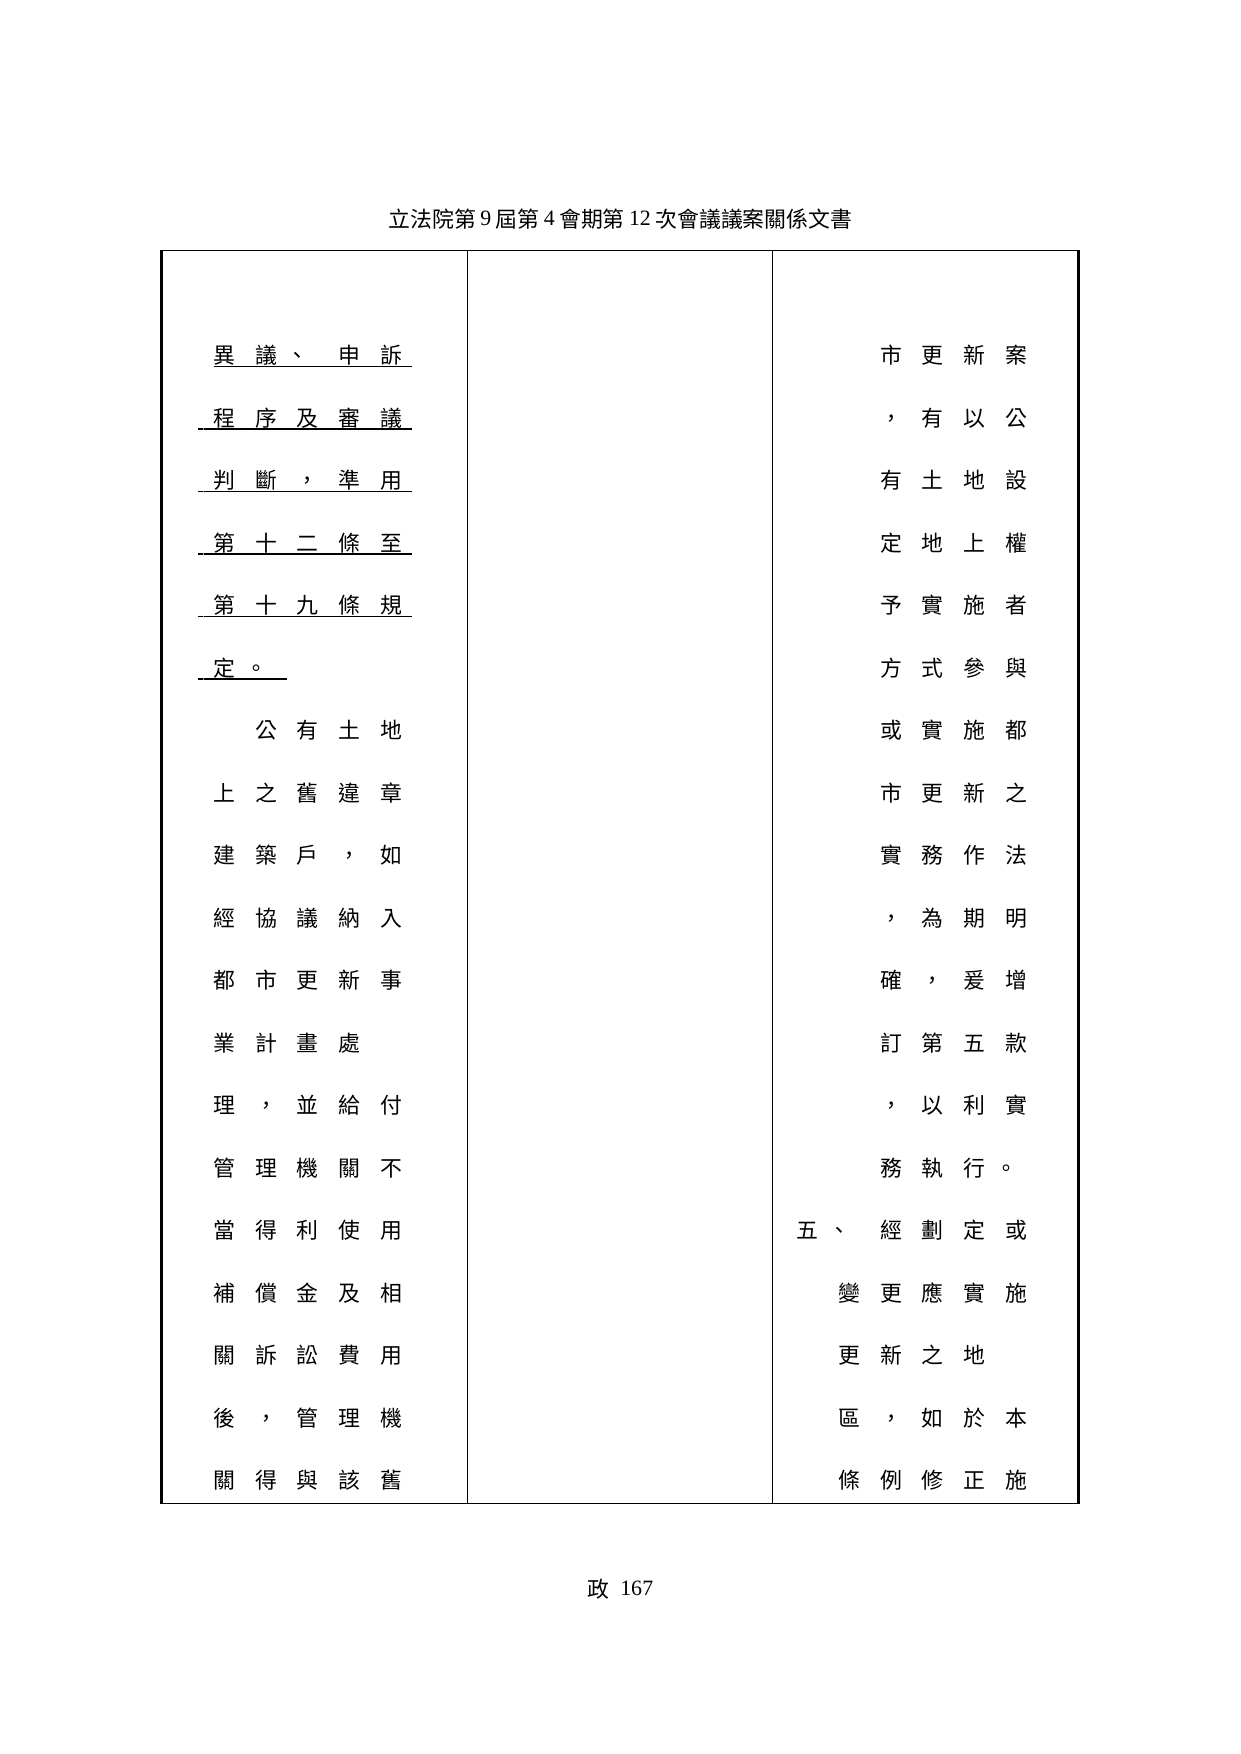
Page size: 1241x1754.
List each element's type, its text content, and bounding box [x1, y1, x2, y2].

table_cell [468, 251, 772, 1503]
table_cell 異議、申訴程序及審議判斷，準用第十二條至第十九條規定。 公有土地上之舊違章建築戶，如經協議納入都市更新事業計畫處理，並給付管理機關不當得利使用補償金及相關訴訟費用後，管理機關得與該舊 [163, 251, 467, 1503]
table_cell 市更新案，有以公有土地設定地上權予實施者方式參與或實施都市更新之實務作法，為期明確，爰增訂第五款，以利實務執行。 五、經劃定或變更應實施更新之地區，如於本條例修正施 [773, 251, 1077, 1503]
